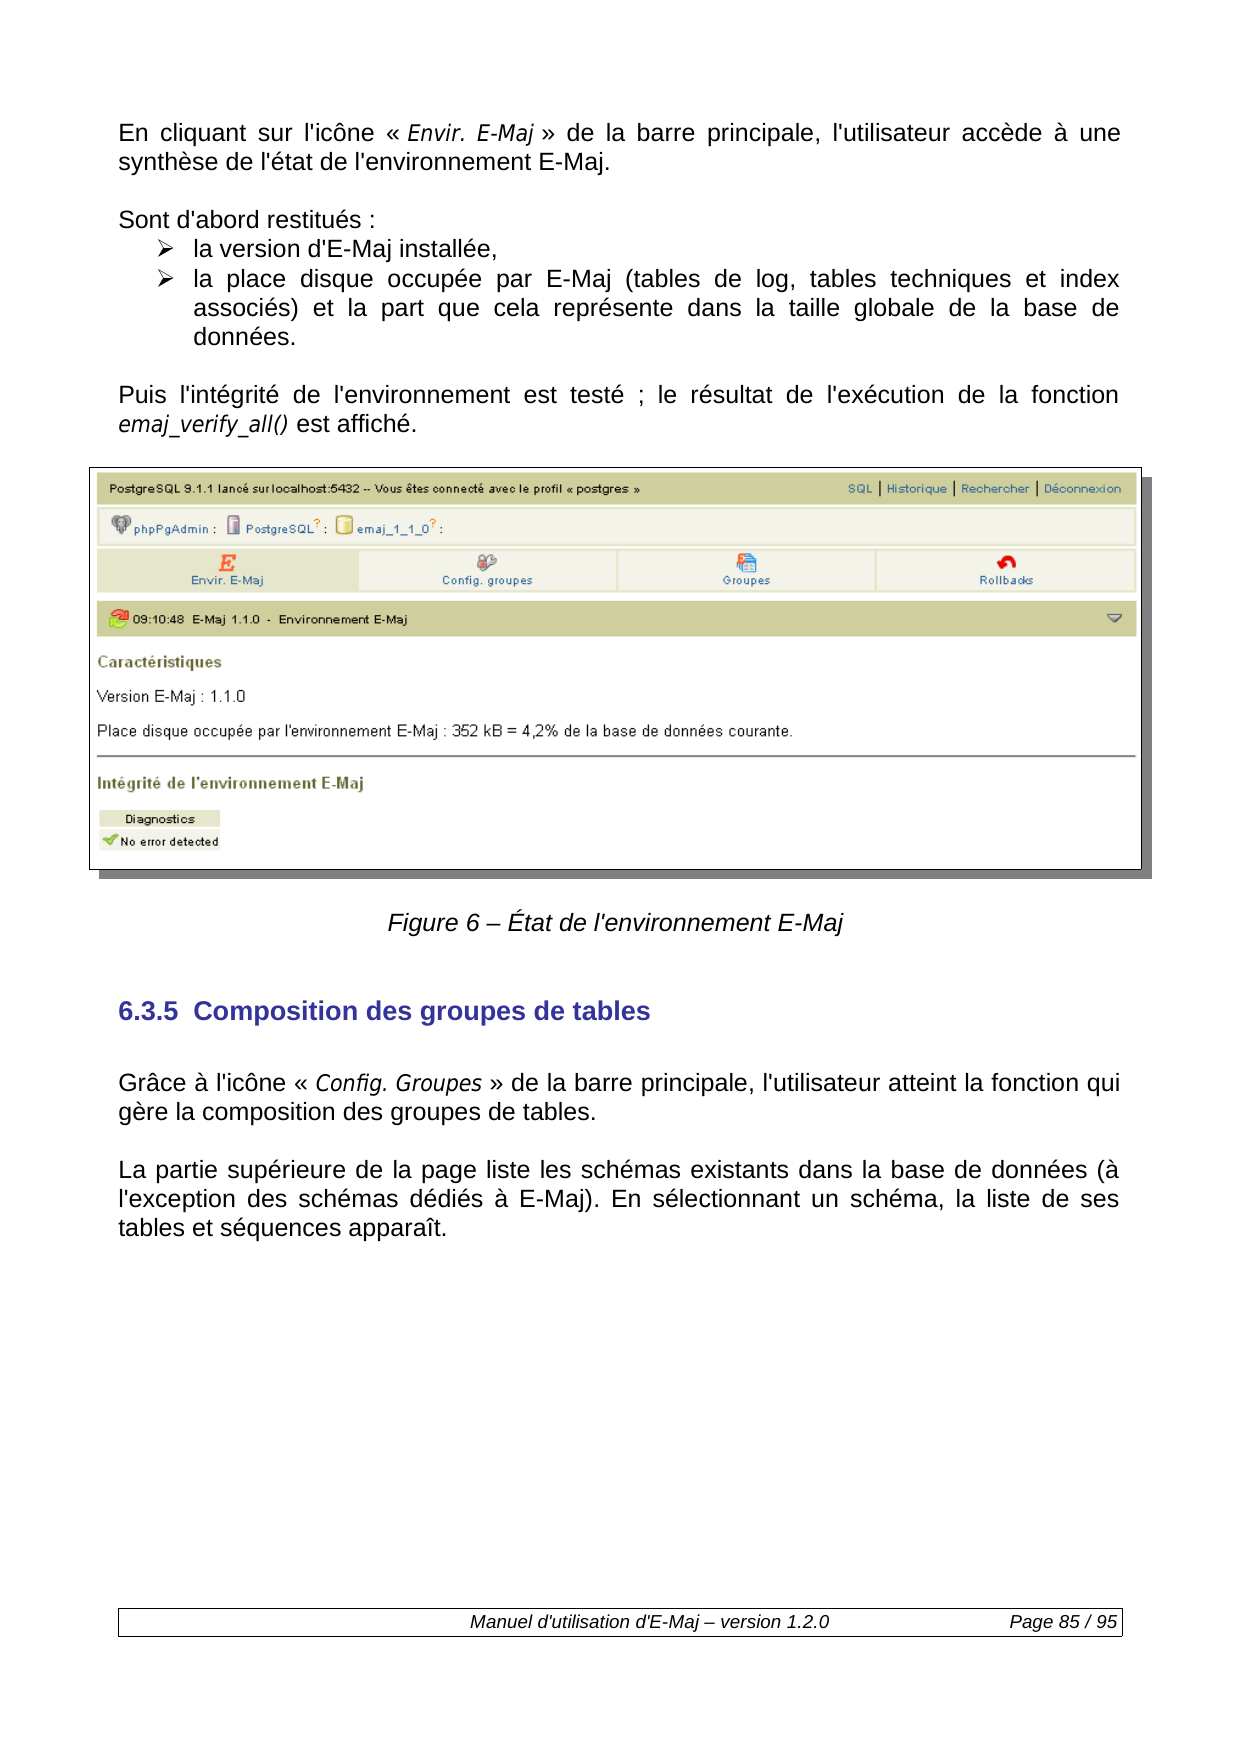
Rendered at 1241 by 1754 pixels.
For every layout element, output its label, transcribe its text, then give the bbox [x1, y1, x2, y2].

text La partie supérieure de la page liste les schémas existants dans la base de données (à l'exception des schémas dédiés à E-Maj). En sélectionnant un schéma, la liste de ses tables et séquences apparaît. [118, 1155, 1122, 1242]
text Puis l'intégrité de l'environnement est testé ; le résultat de l'exécution de la fonction emaj_verify_all() est affiché. [118, 380, 1122, 438]
text Grâce à l'icône « Config. Groupes » de la barre principale, l'utilisateur atteint la fonction qui gère la composition des groupes de tables. [118, 1068, 1122, 1126]
subtitle Composition des groupes de tables [118, 995, 1122, 1026]
list la version d'E-Maj installée, [156, 234, 1122, 263]
picture [91, 470, 1138, 866]
text En cliquant sur l'icône « Envir. E-Maj » de la barre principale, l'utilisateur accède à une synthèse de l'état de l'environnement E-Maj. [118, 118, 1122, 176]
text Figure 6 – État de l'environnement E-Maj [118, 908, 1122, 937]
list la place disque occupée par E-Maj (tables de log, tables techniques et index associés) et la part que cela représente dans la taille globale de la base de données. [156, 263, 1122, 351]
text Sont d'abord restitués : [118, 205, 1122, 234]
